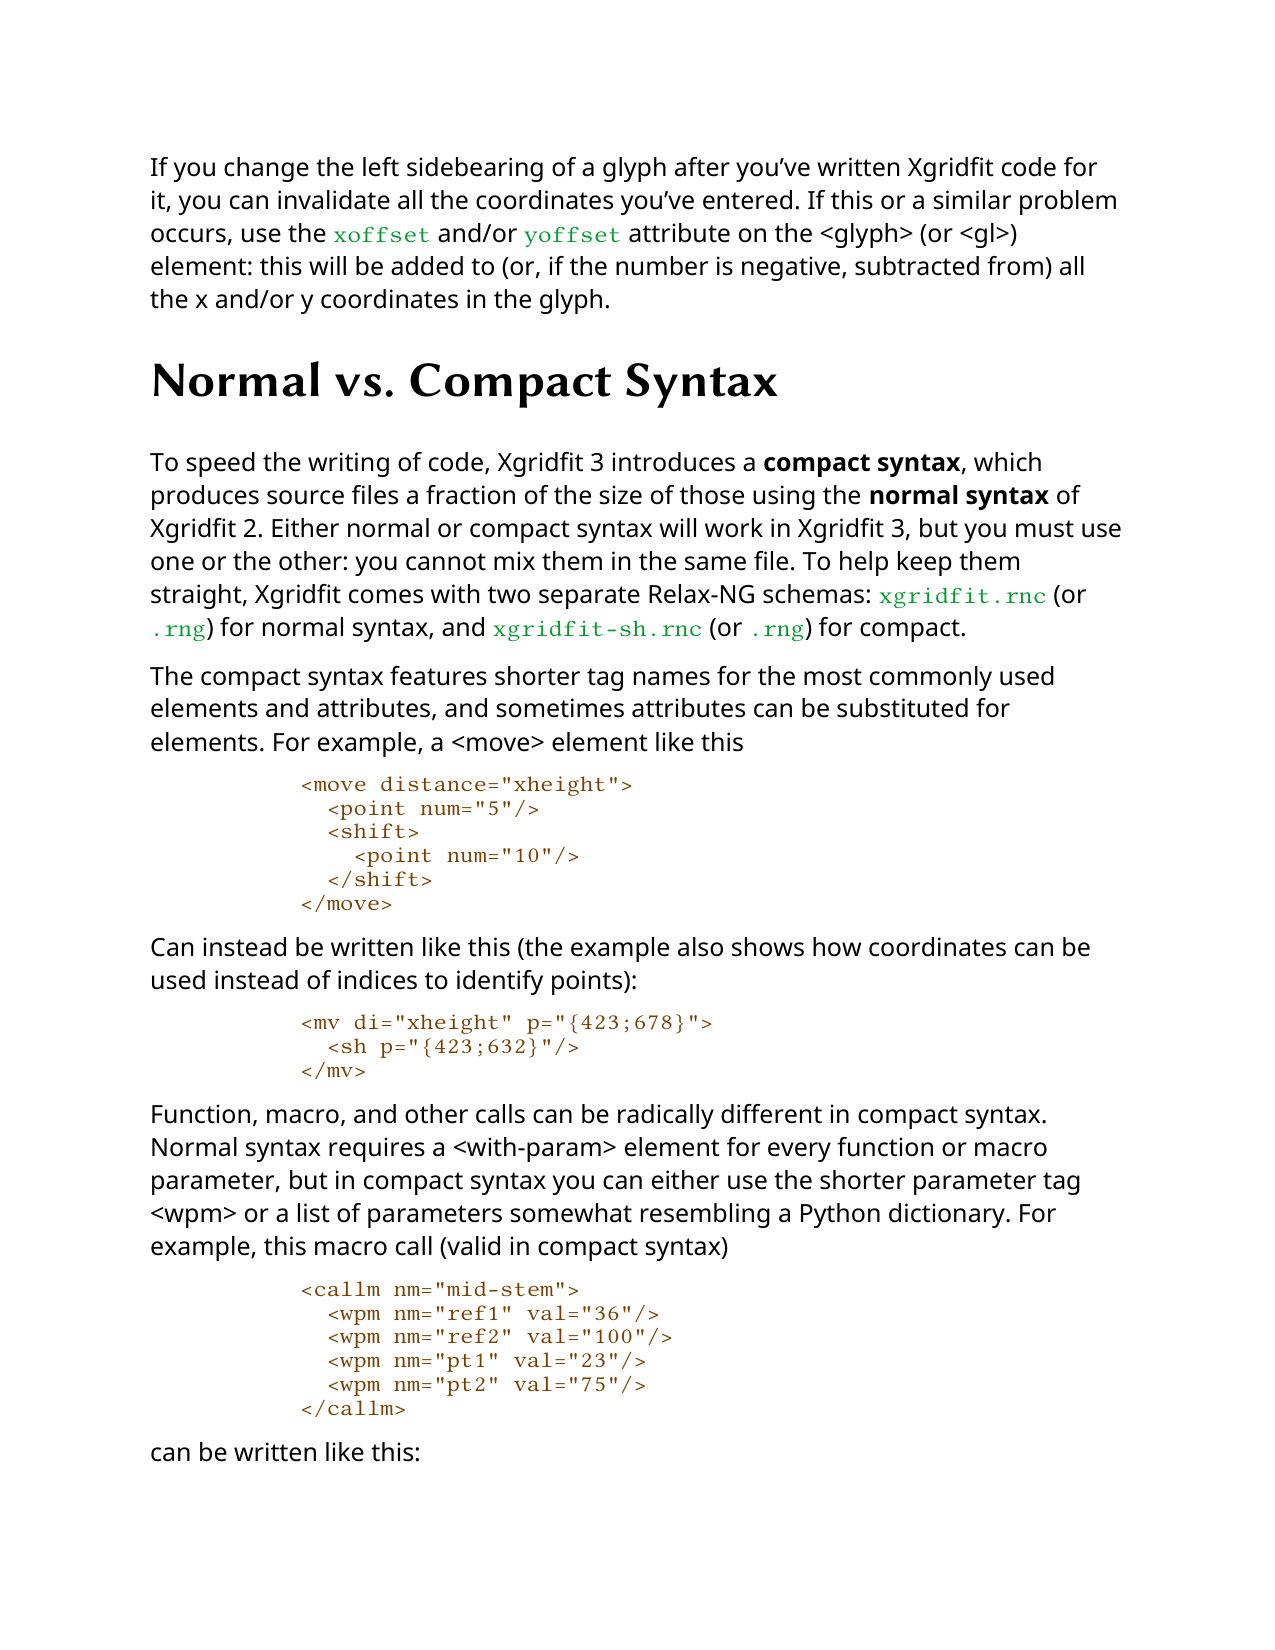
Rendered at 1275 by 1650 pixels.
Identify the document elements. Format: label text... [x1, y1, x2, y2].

text can be written like this: [150, 1435, 1125, 1468]
text <callm nm="mid-stem"> <wpm nm="ref1" val="36"/> <wpm nm="ref2" val="100"/> <wpm nm="pt1" val="23"/> <wpm nm="pt2" val="75"/> </callm> [300, 1277, 1125, 1420]
text If you change the left sidebearing of a glyph after you’ve written Xgridfit code for it, you can invalidate all the coordinates you’ve entered. If this or a similar problem occurs, use the xoffset and/or yoffset attribute on the <glyph> (or <gl>) element: this will be added to (or, if the number is negative, subtracted from) all the x and/or y coordinates in the glyph. [150, 150, 1125, 315]
subtitle Normal vs. Compact Syntax [150, 352, 1125, 409]
text The compact syntax features shorter tag names for the most commonly used elements and attributes, and sometimes attributes can be substituted for elements. For example, a <move> element like this [150, 658, 1125, 758]
text To speed the writing of code, Xgridfit 3 introduces a compact syntax, which produces source files a fraction of the size of those using the normal syntax of Xgridfit 2. Either normal or compact syntax will work in Xgridfit 3, but you must use one or the other: you cannot mix them in the same file. To help keep them straight, Xgridfit comes with two separate Relax-NG schemas: xgridfit.rnc (or .rng) for normal syntax, and xgridfit-sh.rnc (or .rng) for compact. [150, 445, 1125, 643]
text Function, macro, and other calls can be radically different in compact syntax. Normal syntax requires a <with-param> element for every function or macro parameter, but in compact syntax you can either use the shorter parameter tag <wpm> or a list of parameters somewhat resembling a Python dictionary. For example, this macro call (valid in compact syntax) [150, 1097, 1125, 1262]
text <mv di="xheight" p="{423;678}"> <sh p="{423;632}"/> </mv> [300, 1011, 1125, 1082]
text Can instead be written like this (the example also shows how coordinates can be used instead of indices to identify points): [150, 930, 1125, 996]
text <move distance="xheight"> <point num="5"/> <shift> <point num="10"/> </shift> </move> [300, 773, 1125, 915]
